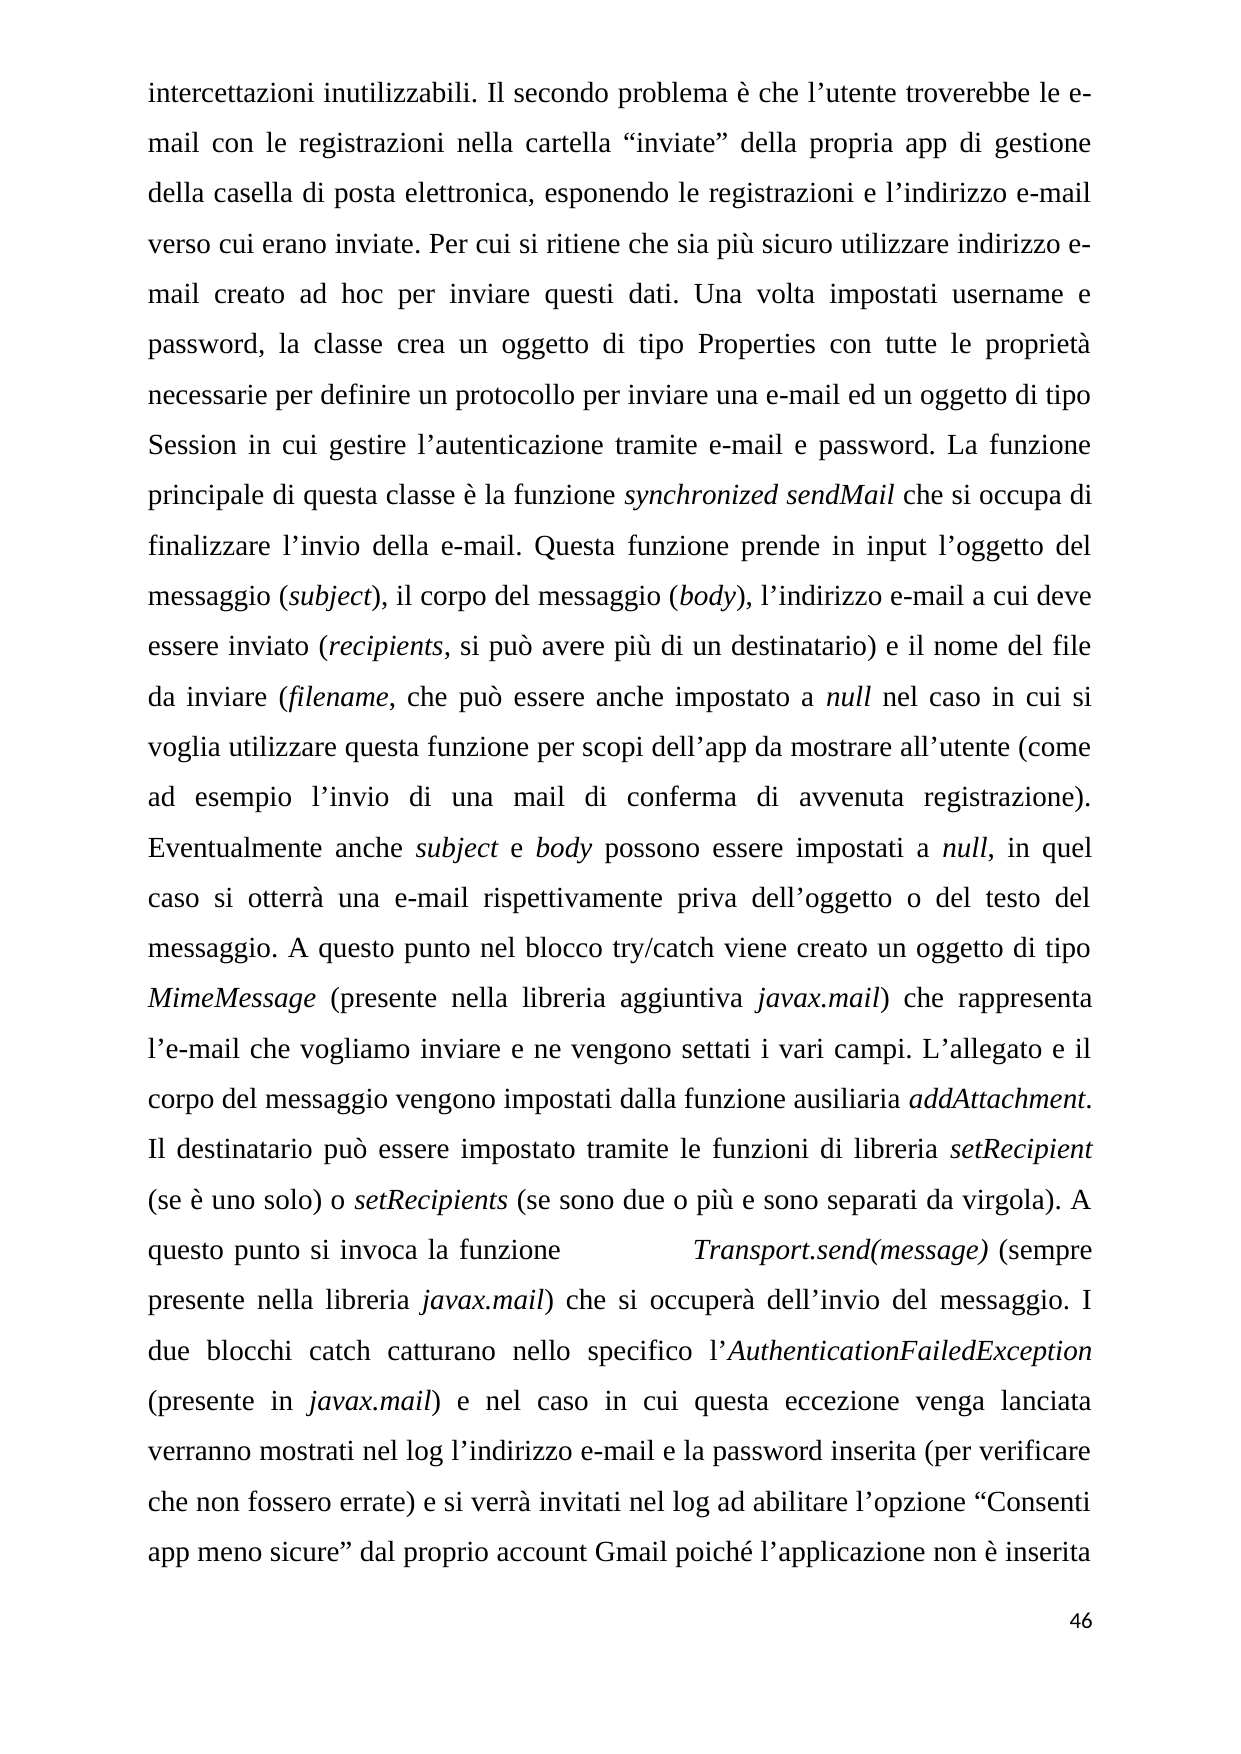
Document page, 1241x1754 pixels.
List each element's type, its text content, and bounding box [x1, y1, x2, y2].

text intercettazioni inutilizzabili. Il secondo problema è che l’utente troverebbe le e-mail con le registrazioni nella cartella “inviate” della propria app di gestione della casella di posta elettronica, esponendo le registrazioni e l’indirizzo e-mail verso cui erano inviate. Per cui si ritiene che sia più sicuro utilizzare indirizzo e-mail creato ad hoc per inviare questi dati. Una volta impostati username e password, la classe crea un oggetto di tipo Properties con tutte le proprietà necessarie per definire un protocollo per inviare una e-mail ed un oggetto di tipo Session in cui gestire l’autenticazione tramite e-mail e password. La funzione principale di questa classe è la funzione synchronized sendMail che si occupa di finalizzare l’invio della e-mail. Questa funzione prende in input l’oggetto del messaggio (subject), il corpo del messaggio (body), l’indirizzo e-mail a cui deve essere inviato (recipients, si può avere più di un destinatario) e il nome del file da inviare (filename, che può essere anche impostato a null nel caso in cui si voglia utilizzare questa funzione per scopi dell’app da mostrare all’utente (come ad esempio l’invio di una mail di conferma di avvenuta registrazione). Eventualmente anche subject e body possono essere impostati a null, in quel caso si otterrà una e-mail rispettivamente priva dell’oggetto o del testo del messaggio. A questo punto nel blocco try/catch viene creato un oggetto di tipo MimeMessage (presente nella libreria aggiuntiva javax.mail) che rappresenta l’e-mail che vogliamo inviare e ne vengono settati i vari campi. L’allegato e il corpo del messaggio vengono impostati dalla funzione ausiliaria addAttachment. Il destinatario può essere impostato tramite le funzioni di libreria setRecipient (se è uno solo) o setRecipients (se sono due o più e sono separati da virgola). A questo punto si invoca la funzione Transport.send(message) (sempre presente nella libreria javax.mail) che si occuperà dell’invio del messaggio. I due blocchi catch catturano nello specifico l’AuthenticationFailedException (presente in javax.mail) e nel caso in cui questa eccezione venga lanciata verranno mostrati nel log l’indirizzo e-mail e la password inserita (per verificare che non fossero errate) e si verrà invitati nel log ad abilitare l’opzione “Consenti app meno sicure” dal proprio account Gmail poiché l’applicazione non è inserita [148, 75, 1092, 1568]
